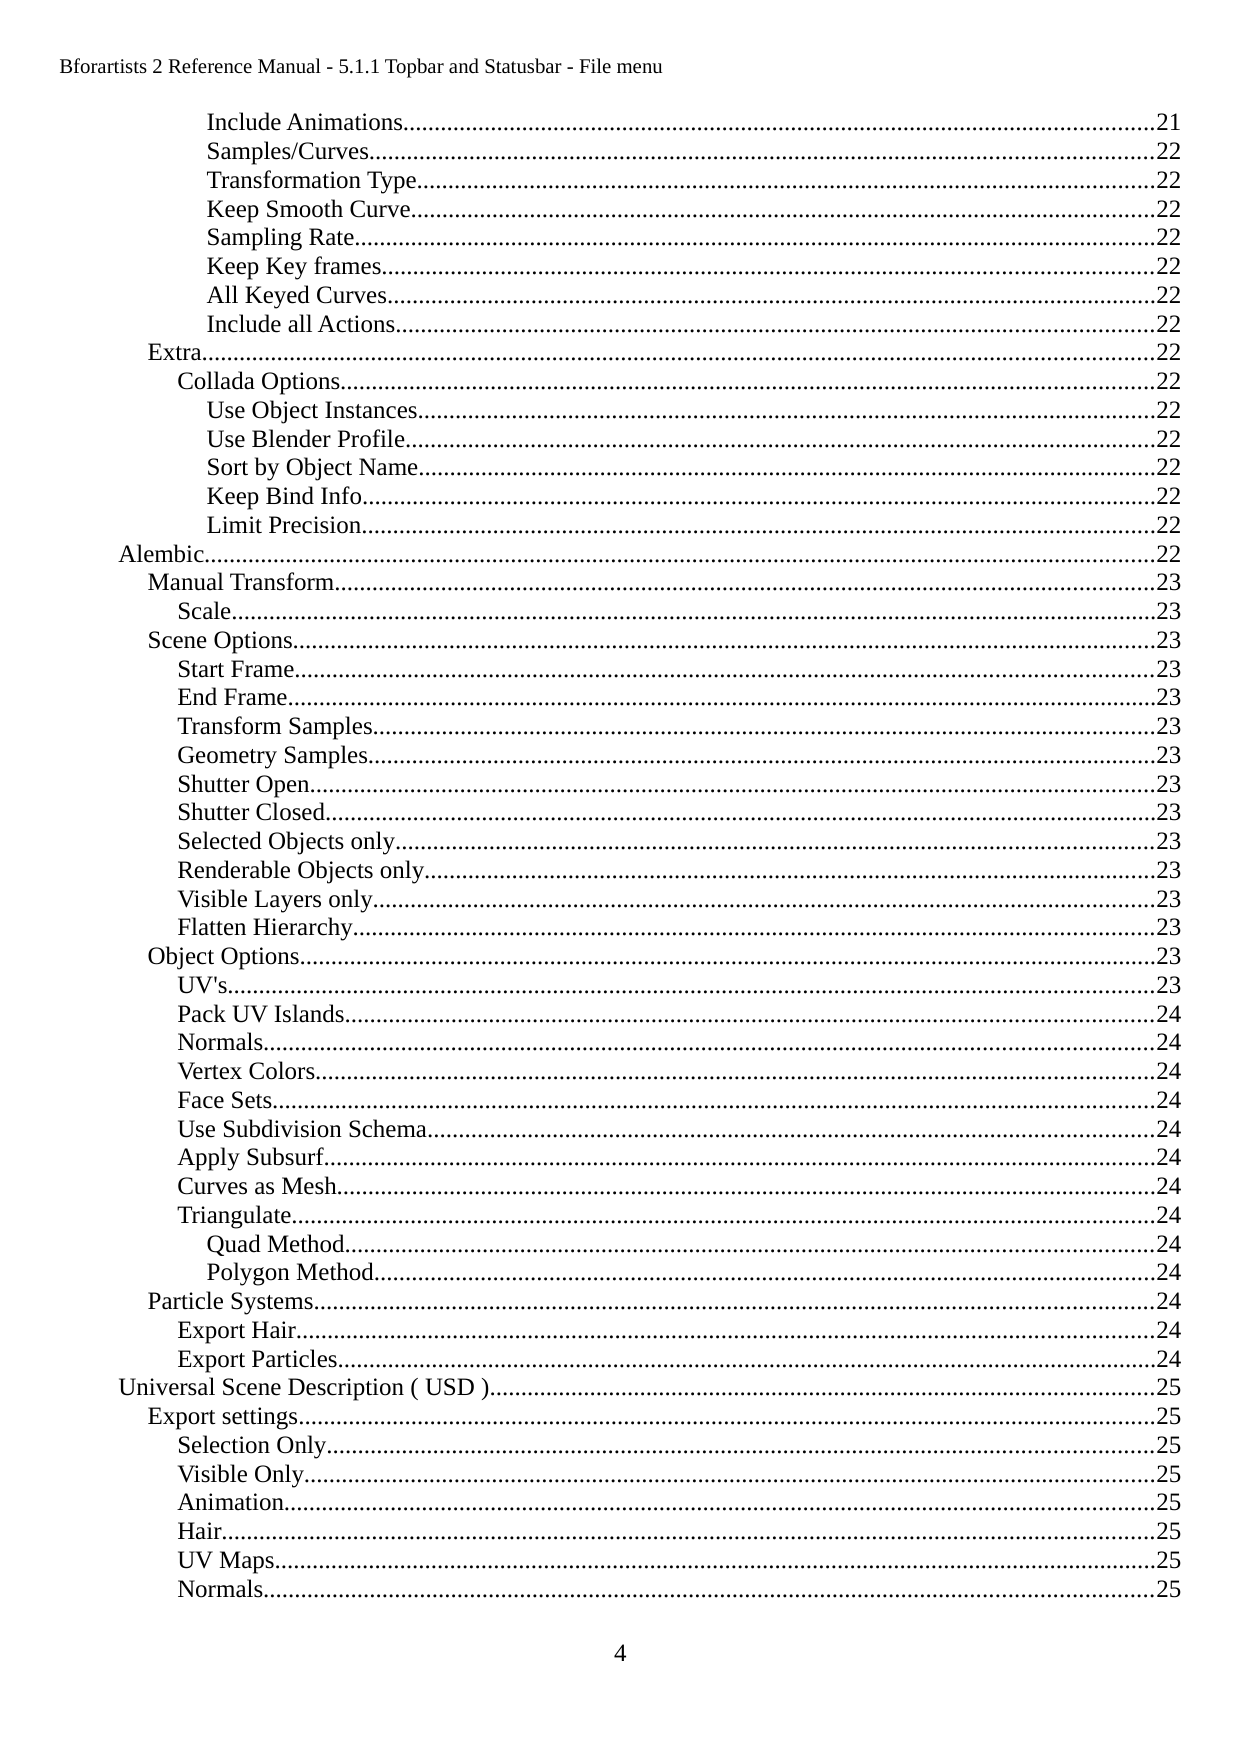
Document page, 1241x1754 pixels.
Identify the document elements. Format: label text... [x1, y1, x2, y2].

text End Frame 23 [177, 682, 1181, 711]
text Selected Objects only 23 [177, 826, 1181, 855]
text All Keyed Curves 22 [206, 280, 1181, 309]
text Geometry Samples 23 [177, 740, 1181, 769]
text Animation 25 [177, 1487, 1181, 1516]
text Shutter Closed 23 [177, 797, 1181, 826]
text Samples/Curves 22 [206, 136, 1181, 165]
text Visible Only 25 [177, 1459, 1181, 1487]
text Transformation Type 22 [206, 165, 1181, 194]
text Include all Actions 22 [206, 309, 1181, 337]
text Sampling Rate 22 [206, 222, 1181, 251]
text Use Blender Profile 22 [206, 424, 1181, 452]
text Object Options 23 [147, 941, 1181, 970]
text Flatten Hierarchy 23 [177, 912, 1181, 941]
text Sort by Object Name 22 [206, 452, 1181, 481]
text Include Animations 21 [206, 107, 1181, 136]
text Transform Samples 23 [177, 711, 1181, 740]
text Export Hair 24 [177, 1315, 1181, 1344]
text Keep Bind Info 22 [206, 481, 1181, 510]
text Keep Smooth Curve 22 [206, 194, 1181, 222]
text Pack UV Islands 24 [177, 999, 1181, 1027]
text Triangulate 24 [177, 1200, 1181, 1229]
text UV's 23 [177, 970, 1181, 999]
text Extra 22 [147, 337, 1181, 366]
text Normals 25 [177, 1574, 1181, 1602]
text Scene Options 23 [147, 625, 1181, 654]
text Keep Key frames 22 [206, 251, 1181, 280]
text Renderable Objects only 23 [177, 855, 1181, 884]
text Scale 23 [177, 596, 1181, 625]
text Visible Layers only 23 [177, 884, 1181, 912]
text Shutter Open 23 [177, 769, 1181, 797]
text Hair 25 [177, 1516, 1181, 1545]
text Vertex Colors 24 [177, 1056, 1181, 1085]
text Curves as Mesh 24 [177, 1171, 1181, 1200]
text Particle Systems 24 [147, 1286, 1181, 1315]
text Alembic 22 [118, 539, 1181, 567]
text Manual Transform 23 [147, 567, 1181, 596]
text Selection Only 25 [177, 1430, 1181, 1459]
text Face Sets 24 [177, 1085, 1181, 1114]
text Collada Options 22 [177, 366, 1181, 395]
text Universal Scene Description ( USD ) 25 [118, 1372, 1181, 1401]
text Apply Subsurf 24 [177, 1142, 1181, 1171]
text Use Object Instances 22 [206, 395, 1181, 424]
text Quad Method 24 [206, 1229, 1181, 1257]
text Export settings 25 [147, 1401, 1181, 1430]
text Start Frame 23 [177, 654, 1181, 682]
text Polygon Method 24 [206, 1257, 1181, 1286]
text Use Subdivision Schema 24 [177, 1114, 1181, 1142]
text Limit Precision 22 [206, 510, 1181, 539]
text Export Particles 24 [177, 1344, 1181, 1372]
text UV Maps 25 [177, 1545, 1181, 1574]
text Normals 24 [177, 1027, 1181, 1056]
